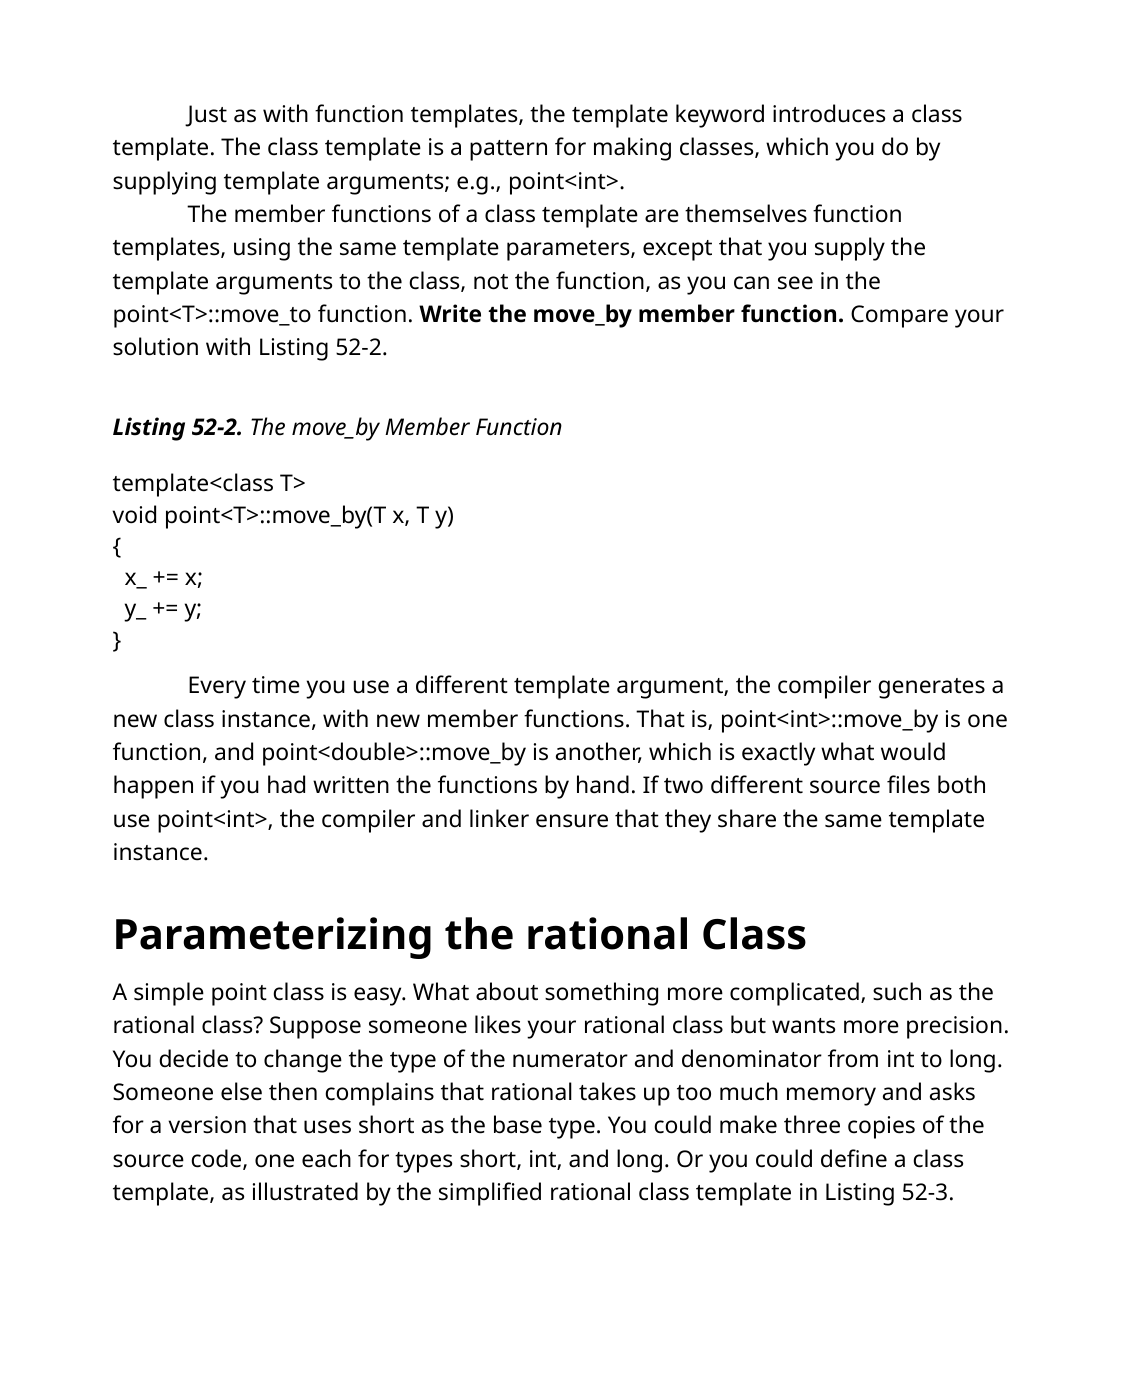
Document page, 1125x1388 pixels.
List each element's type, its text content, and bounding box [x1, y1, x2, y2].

text x_ += x; [112, 561, 1012, 592]
text Just as with function templates, the template keyword introduces a class template. The class template is a pattern for making classes, which you do by supplying template arguments; e.g., point<int>. [112, 96, 1012, 196]
text template<class T> [112, 467, 1012, 498]
text Every time you use a different template argument, the compiler generates a new class instance, with new member functions. That is, point<int>::move_by is one function, and point<double>::move_by is another, which is exactly what would happen if you had written the functions by hand. If two different source files both use point<int>, the compiler and linker ensure that they share the same template instance. [112, 667, 1012, 867]
text y_ += y; [112, 592, 1012, 623]
text { [112, 530, 1012, 561]
text A simple point class is easy. What about something more complicated, such as the rational class? Suppose someone likes your rational class but wants more precision. You decide to change the type of the numerator and denominator from int to long. Someone else then complains that rational takes up too much memory and asks for a version that uses short as the base type. You could make three copies of the source code, one each for types short, int, and long. Or you could define a class template, as illustrated by the simplified rational class template in Listing 52-3. [112, 974, 1012, 1207]
text } [112, 623, 1012, 655]
text Listing 52-2. The move_by Member Function [112, 411, 1012, 442]
subtitle Parameterizing the rational Class [112, 905, 1012, 962]
text void point<T>::move_by(T x, T y) [112, 498, 1012, 530]
text The member functions of a class template are themselves function templates, using the same template parameters, except that you supply the template arguments to the class, not the function, as you can see in the point<T>::move_to function. Write the move_by member function. Compare your solution with Listing 52-2. [112, 196, 1012, 363]
